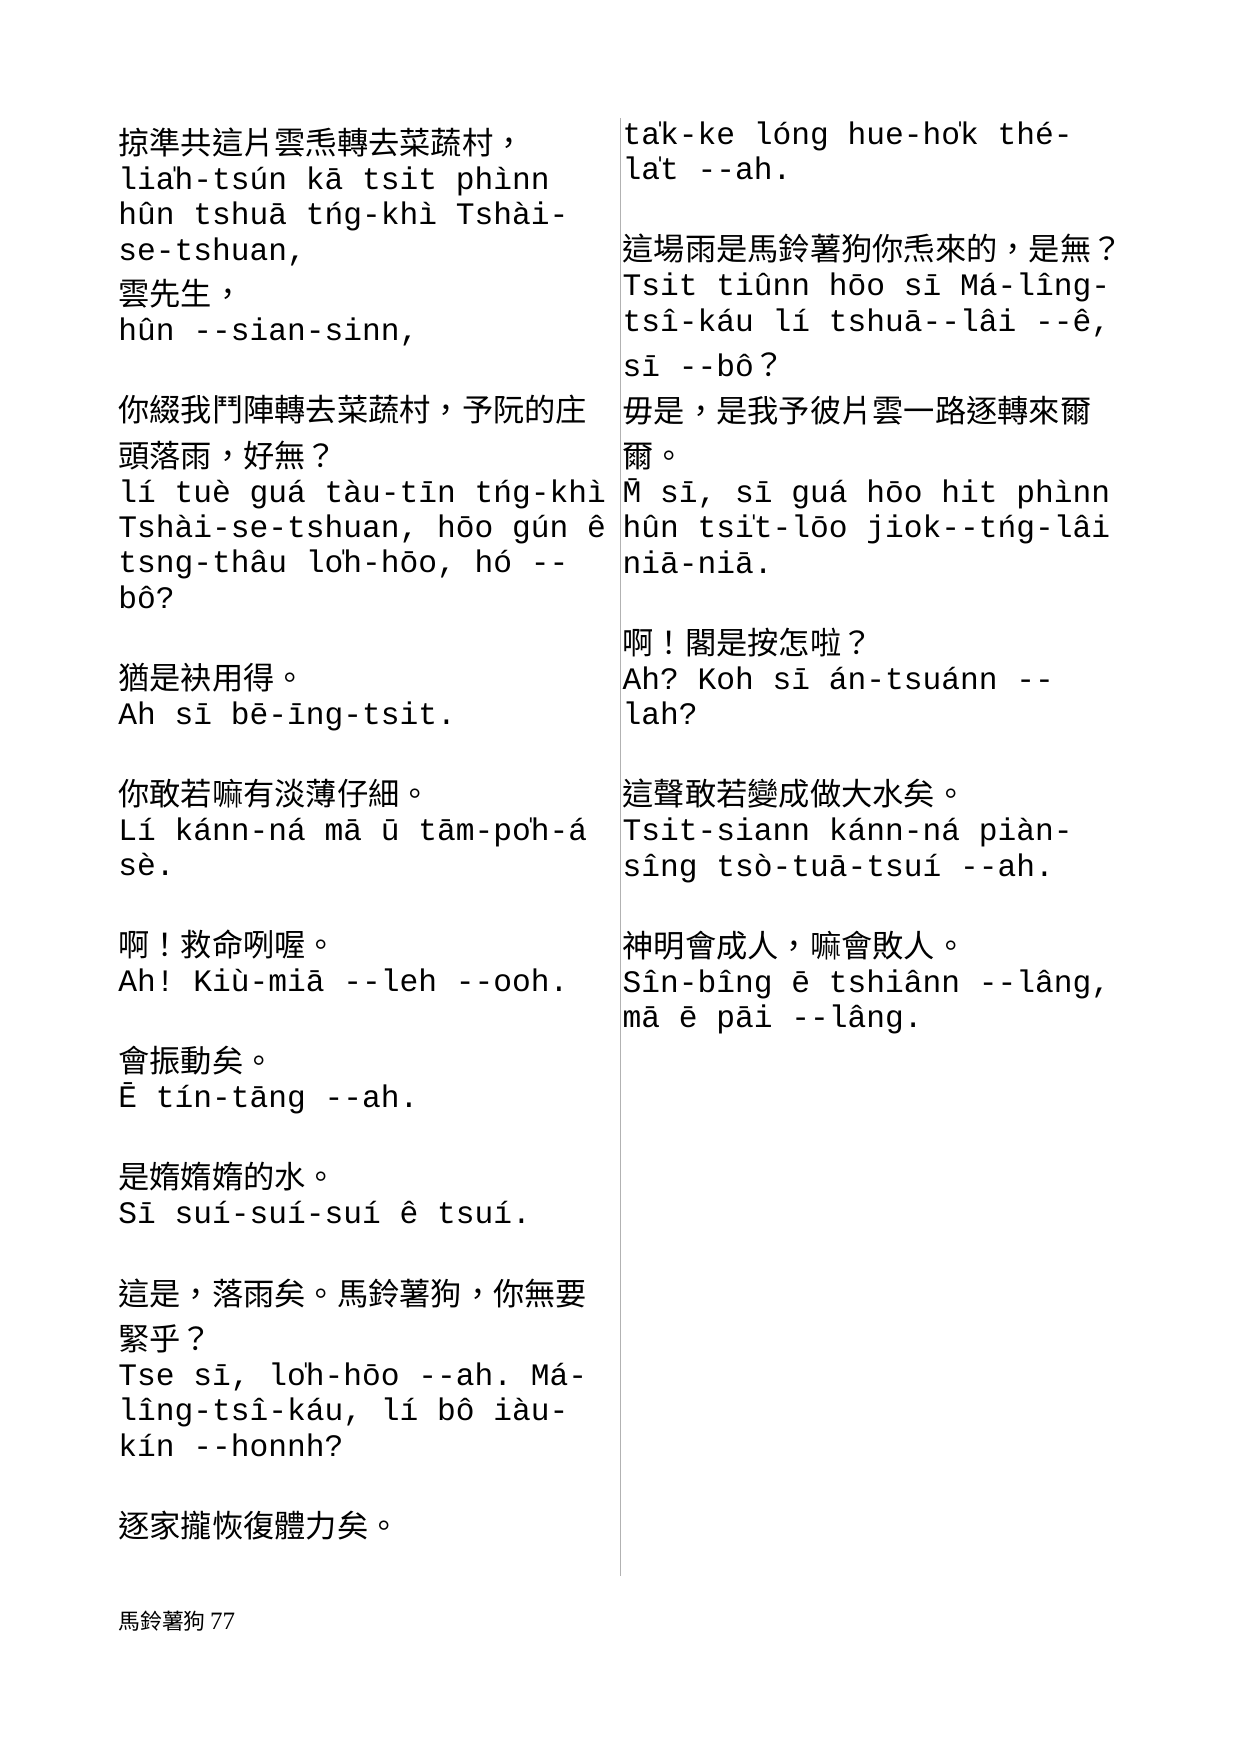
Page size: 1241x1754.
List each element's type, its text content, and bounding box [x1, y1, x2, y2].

text 逐家攏恢復體力矣。 [118, 1501, 618, 1546]
text Tsit tiûnn hōo sī Má-lîng-tsî-káu lí tshuā--lâi --ê, sī --bô？ [622, 269, 1122, 386]
text hûn --sian-sinn, [118, 315, 618, 350]
text 是媠媠媠的水。 [118, 1153, 618, 1198]
text 啊！救命咧喔。 [118, 921, 618, 966]
text 你綴我鬥陣轉去菜蔬村，予阮的庄頭落雨，好無？ [118, 386, 618, 476]
text 啊！閣是按怎啦？ [622, 618, 1122, 663]
text ta̍k-ke lóng hue-ho̍k thé-la̍t --ah. [622, 118, 1122, 189]
text Lí kánn-ná mā ū tām-po̍h-á sè. [118, 814, 618, 885]
text Ah! Kiù-miā --leh --ooh. [118, 966, 618, 1001]
text Sîn-bîng ē tshiânn --lâng, mā ē pāi --lâng. [622, 966, 1122, 1037]
text Tsit-siann kánn-ná piàn-sîng tsò-tuā-tsuí --ah. [622, 815, 1122, 886]
text 會振動矣。 [118, 1037, 618, 1082]
text 毋是，是我予彼片雲一路逐轉來爾爾。 [622, 386, 1122, 476]
text Ah? Koh sī án-tsuánn --lah? [622, 663, 1122, 734]
text Ē tín-tāng --ah. [118, 1082, 618, 1117]
text 這是，落雨矣。馬鈴薯狗，你無要緊乎？ [118, 1269, 618, 1359]
text 這聲敢若變成做大水矣。 [622, 769, 1122, 815]
text lia̍h-tsún kā tsit phìnn hûn tshuā tńg-khì Tshài-se-tshuan, [118, 163, 618, 269]
text lí tuè guá tàu-tīn tńg-khì Tshài-se-tshuan, hōo gún ê tsng-thâu lo̍h-hōo, hó --bô? [118, 476, 618, 618]
text 神明會成人，嘛會敗人。 [622, 921, 1122, 966]
text M̄ sī, sī guá hōo hit phìnn hûn tsi̍t-lōo jiok--tńg-lâi niā-niā. [622, 476, 1122, 583]
text 這場雨是馬鈴薯狗你𤆬來的，是無？ [622, 224, 1122, 269]
text 猶是袂用得。 [118, 653, 618, 698]
text 掠準共這片雲𤆬轉去菜蔬村， [118, 118, 618, 163]
text Sī suí-suí-suí ê tsuí. [118, 1198, 618, 1233]
text Ah sī bē-īng-tsit. [118, 698, 618, 734]
text 雲先生， [118, 269, 618, 315]
text 你敢若嘛有淡薄仔細。 [118, 769, 618, 814]
text Tse sī, lo̍h-hōo --ah. Má-lîng-tsî-káu, lí bô iàu-kín --honnh? [118, 1359, 618, 1465]
